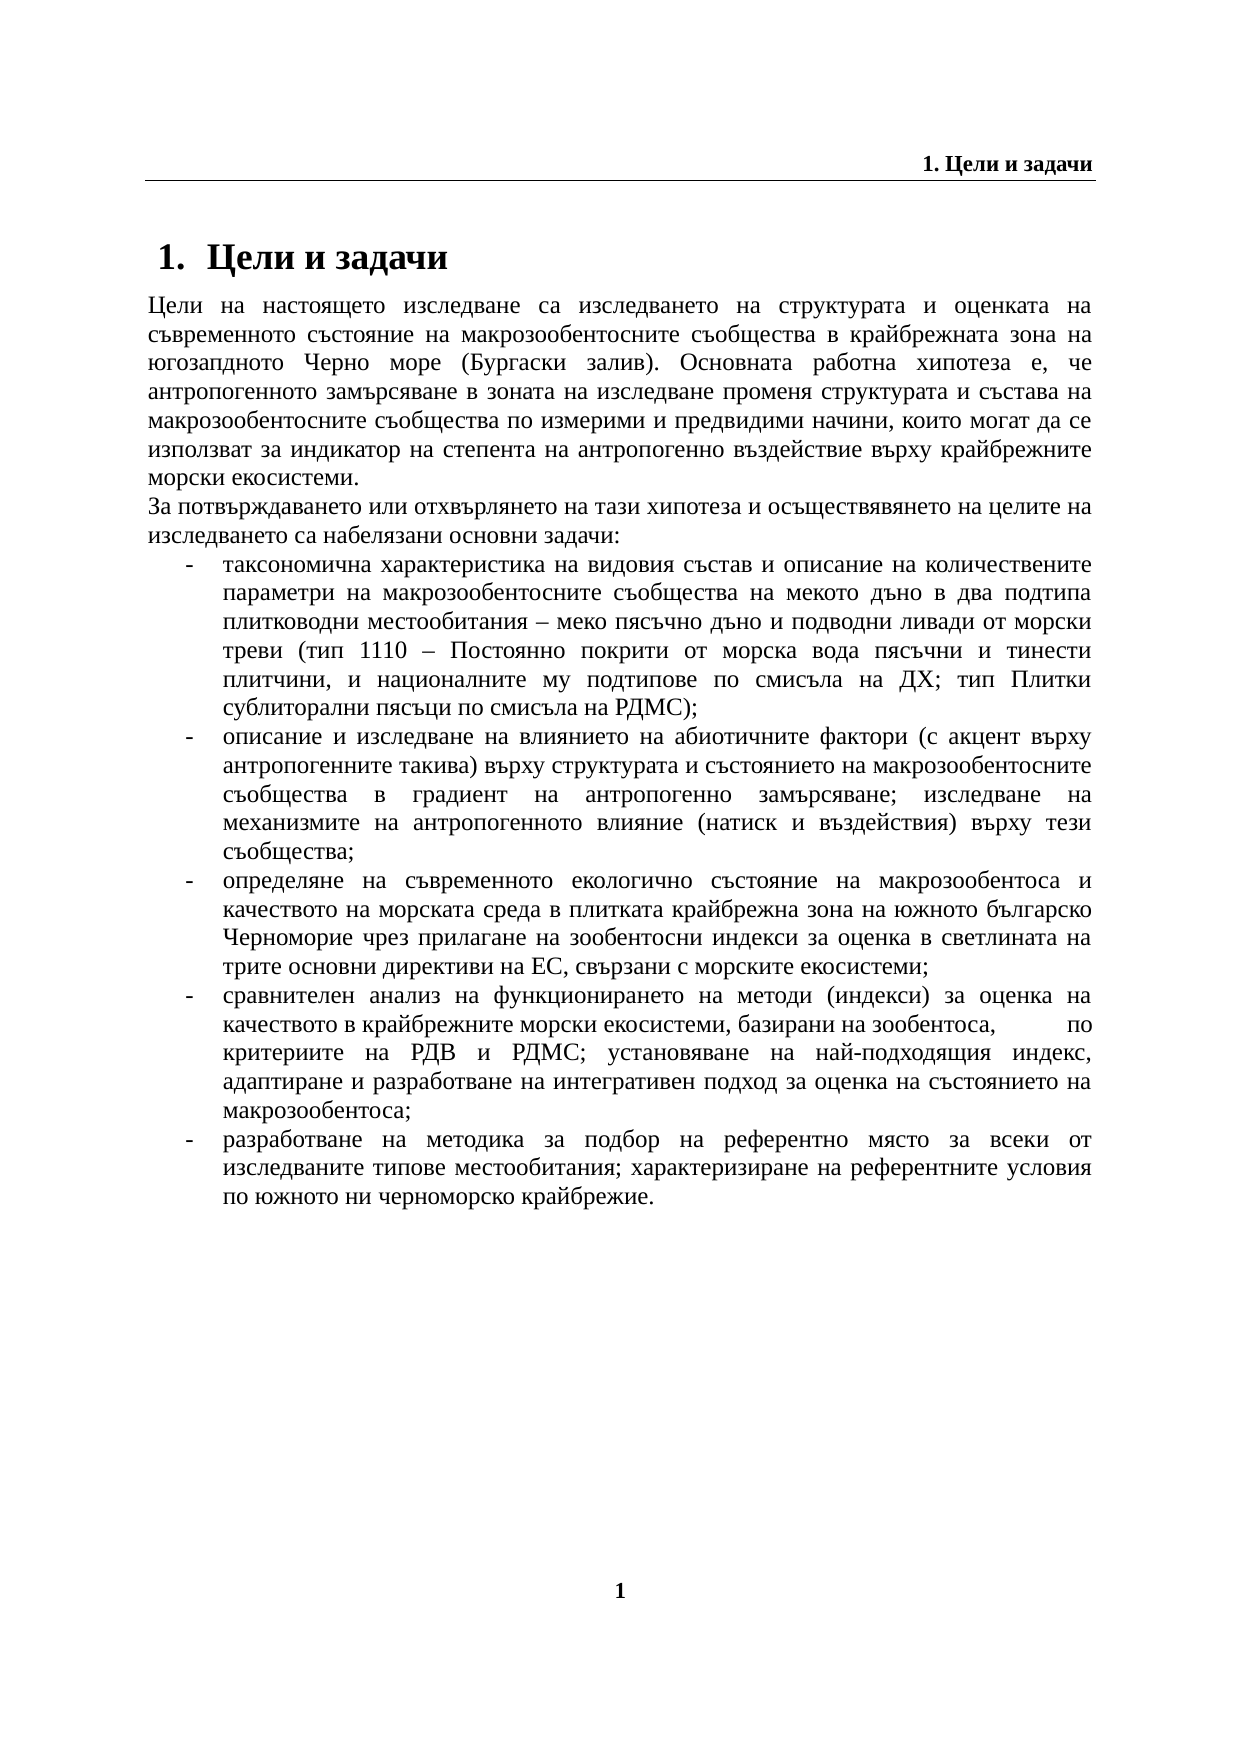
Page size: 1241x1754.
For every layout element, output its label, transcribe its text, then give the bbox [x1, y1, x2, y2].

list разработване на методика за подбор на референтно място за всеки от изследваните типове местообитания; характеризиране на референтните условия по южното ни черноморско крайбрежие. [185, 1124, 1093, 1210]
text За потвърждаването или отхвърлянето на тази хипотеза и осъществявянето на целите на изследването са набелязани основни задачи: [148, 491, 1093, 549]
text Цели на настоящето изследване са изследването на структурата и оценката на съвременното състояние на макрозообентосните съобщества в крайбрежната зона на югозапдното Черно море (Бургаски залив). Основната работна хипотеза е, че антропогенното замърсяване в зоната на изследване променя структурата и състава на макрозообентосните съобщества по измерими и предвидими начини, които могат да се използват за индикатор на степента на антропогенно въздействие върху крайбрежните морски екосистеми. [148, 290, 1093, 491]
list сравнителен анализ на функционирането на методи (индекси) за оценка на качеството в крайбрежните морски екосистеми, базирани на зообентоса, по критериите на РДВ и РДМС; установяване на най-подходящия индекс, адаптиране и разработване на интегративен подход за оценка на състоянието на макрозообентоса; [185, 980, 1093, 1124]
list определяне на съвременното екологично състояние на макрозообентоса и качеството на морската среда в плитката крайбрежна зона на южното българско Черноморие чрез прилагане на зообентосни индекси за оценка в светлината на трите основни директиви на ЕС, свързани с морските екосистеми; [185, 865, 1093, 980]
subtitle Цели и задачи [185, 234, 1093, 277]
list описание и изследване на влиянието на абиотичните фактори (с акцент върху антропогенните такива) върху структурата и състоянието на макрозообентосните съобщества в градиент на антропогенно замърсяване; изследване на механизмите на антропогенното влияние (натиск и въздействия) върху тези съобщества; [185, 721, 1093, 865]
list таксономична характеристика на видовия състав и описание на количествените параметри на макрозообентосните съобщества на мекото дъно в два подтипа плитководни местообитания – меко пясъчно дъно и подводни ливади от морски треви (тип 1110 – Постоянно покрити от морска вода пясъчни и тинести плитчини, и националните му подтипове по смисъла на ДХ; тип Плитки сублиторални пясъци по смисъла на РДМС); [185, 549, 1093, 721]
